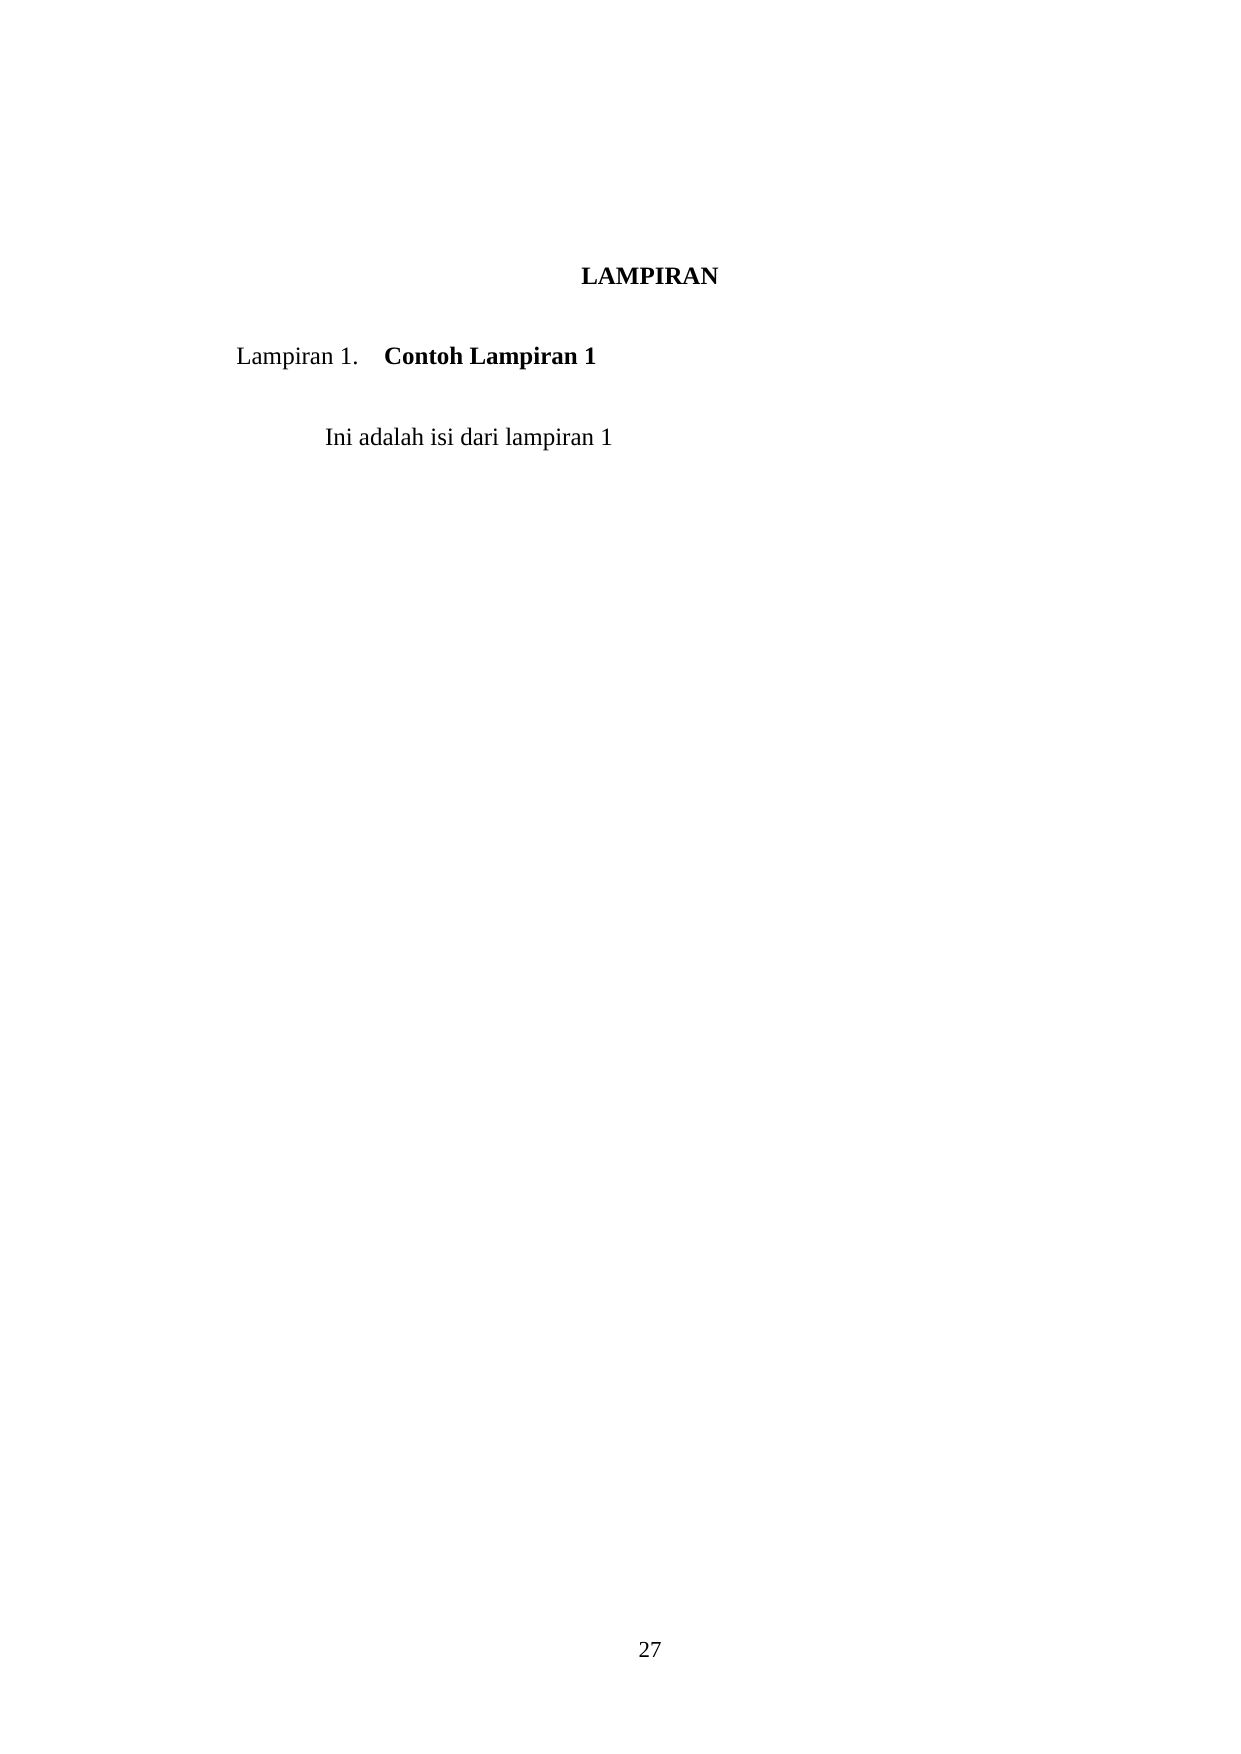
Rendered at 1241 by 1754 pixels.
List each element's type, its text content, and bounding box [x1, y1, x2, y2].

subtitle Contoh Lampiran 1 [236, 341, 1063, 370]
text Ini adalah isi dari lampiran 1 [236, 422, 1063, 450]
subtitle LAMPIRAN [236, 261, 1063, 290]
